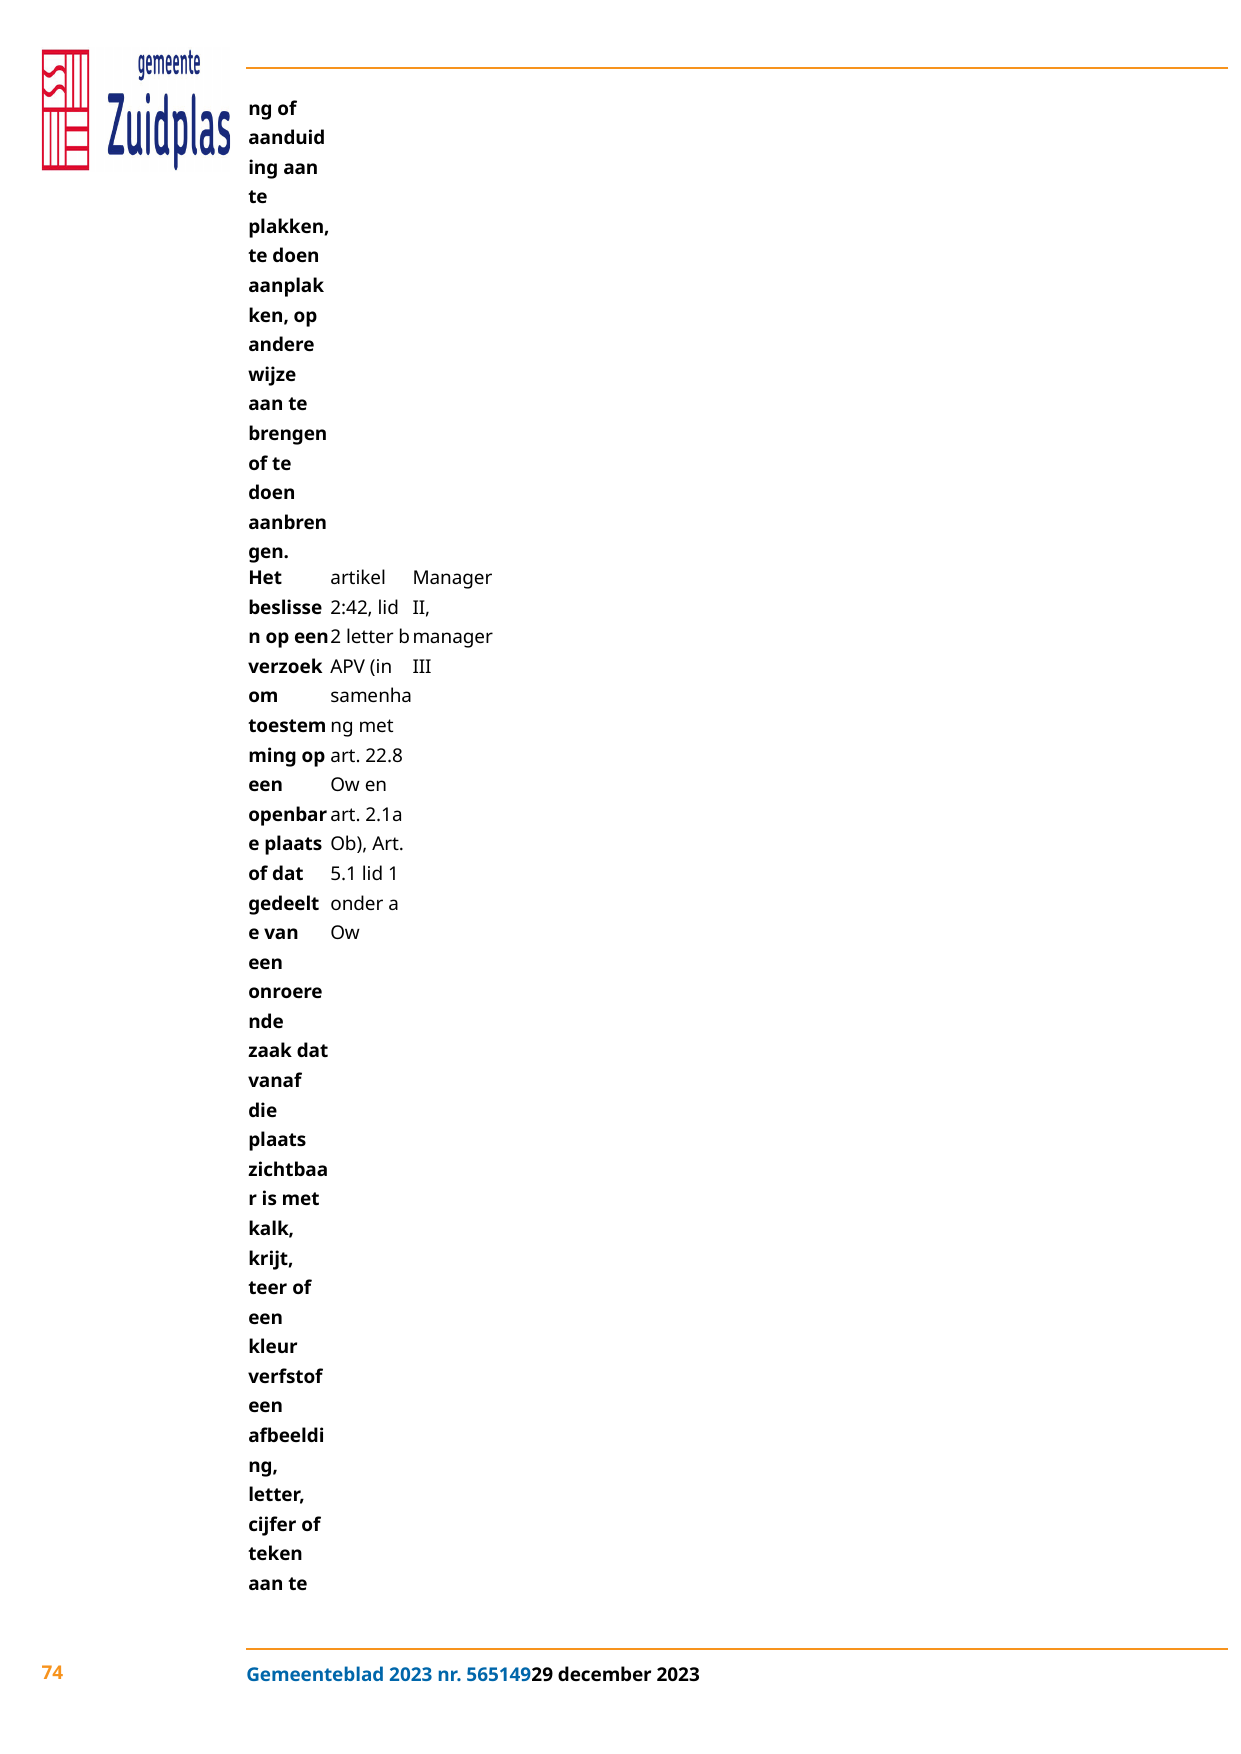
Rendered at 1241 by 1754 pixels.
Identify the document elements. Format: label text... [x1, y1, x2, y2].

table_cell [577, 95, 659, 564]
picture [41, 47, 231, 172]
table_cell ng of aanduiding aan te plakken, te doen aanplakken, op andere wijze aan te brengen of te doen aanbrengen. [248, 95, 330, 564]
table_cell Het beslissen op een verzoek om toestemming op een openbare plaats of dat gedeelte van een onroerende zaak dat vanaf die plaats zichtbaar is met kalk, krijt, teer of een kleur verfstof een afbeelding, letter, cijfer of teken aan te [248, 564, 330, 1596]
table_cell [494, 564, 577, 1596]
table_cell Manager II, manager III [412, 564, 494, 1596]
table_cell artikel 2:42, lid 2 letter b APV (in samenhang met art. 22.8 Ow en art. 2.1a Ob), Art. 5.1 lid 1 onder a Ow [330, 564, 412, 1596]
table_cell [330, 95, 412, 564]
table_cell [494, 95, 577, 564]
table_cell [412, 95, 494, 564]
table_cell [577, 564, 659, 1596]
